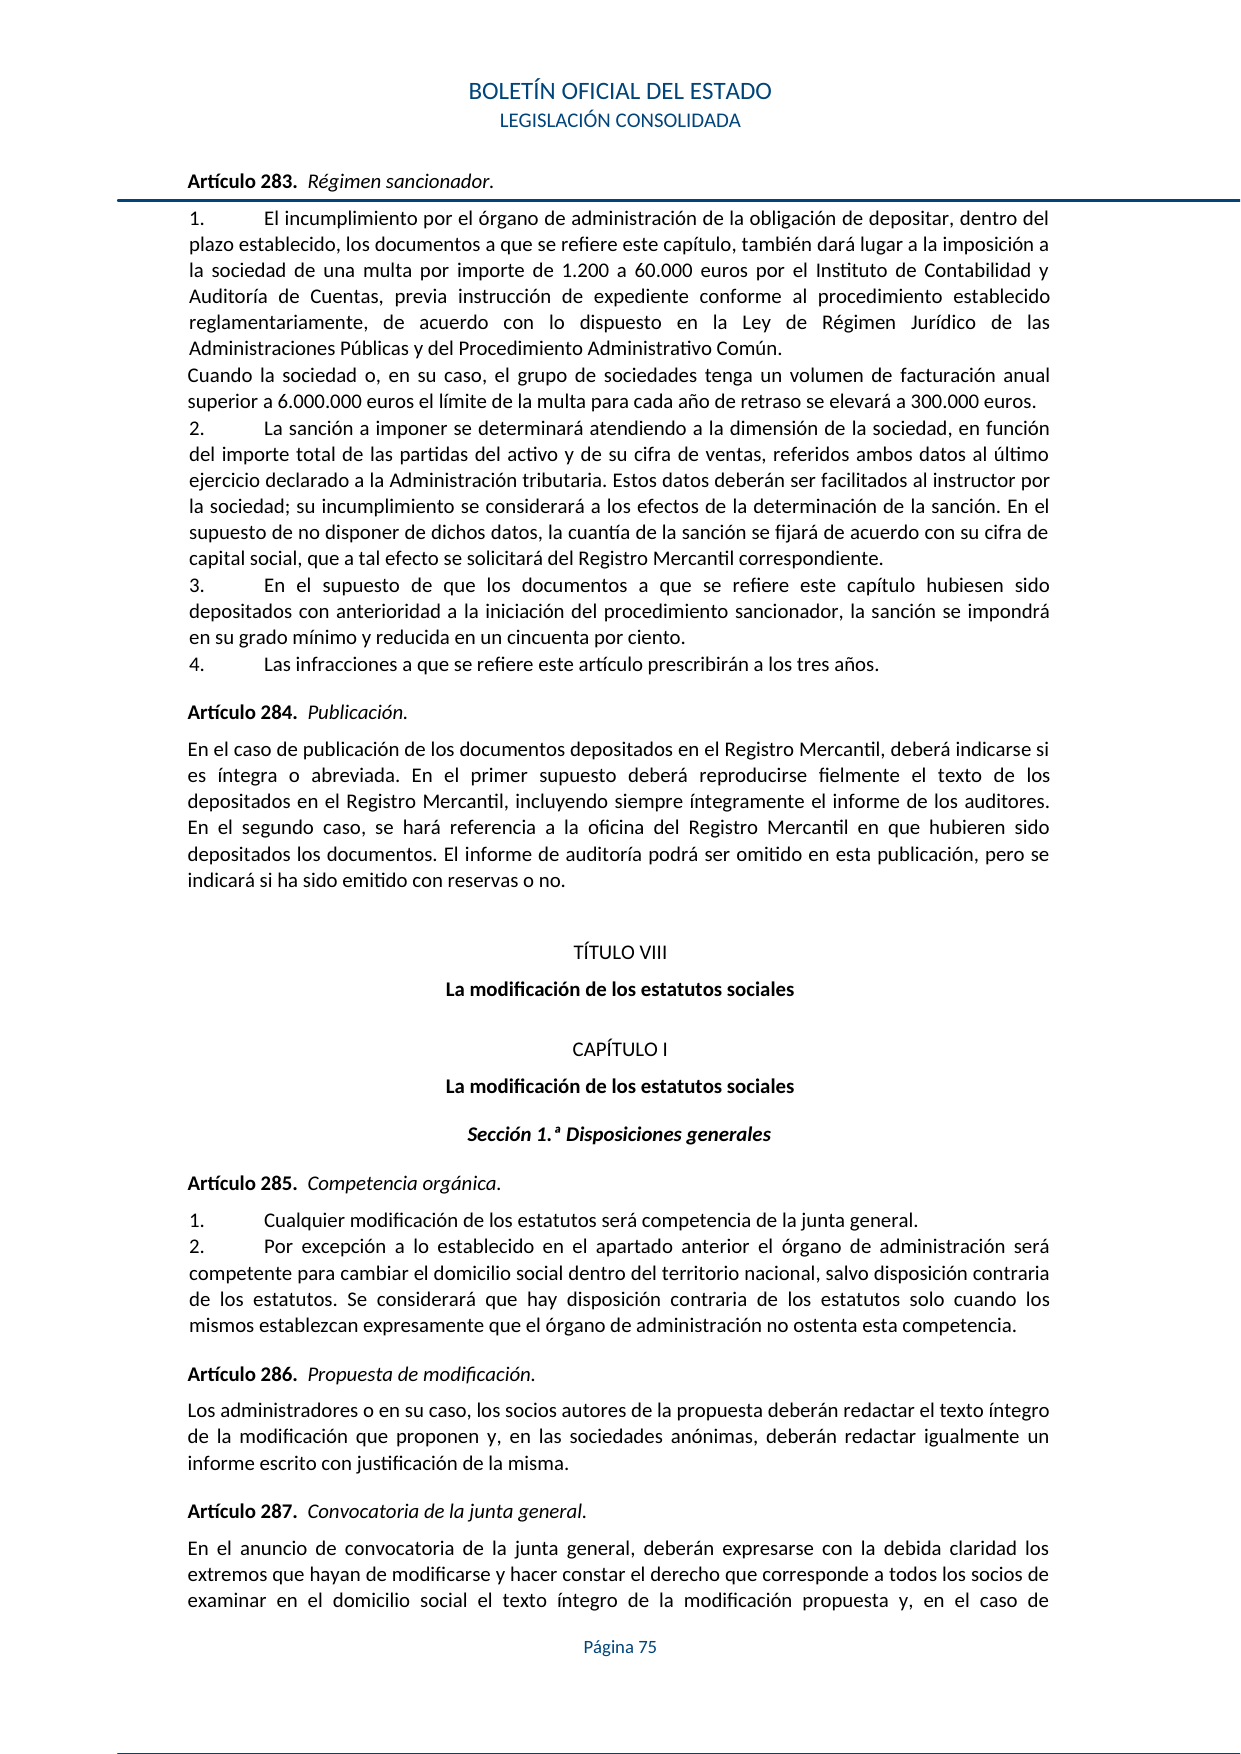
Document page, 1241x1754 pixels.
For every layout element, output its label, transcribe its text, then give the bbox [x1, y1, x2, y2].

text Artículo 287. Convocatoria de la junta general. [187, 1499, 1051, 1524]
text En el caso de publicación de los documentos depositados en el Registro Mercantil, deberá indicarse si es íntegra o abreviada. En el primer supuesto deberá reproducirse fielmente el texto de los depositados en el Registro Mercantil, incluyendo siempre íntegramente el informe de los auditores. En el segundo caso, se hará referencia a la oficina del Registro Mercantil en que hubieren sido depositados los documentos. El informe de auditoría podrá ser omitido en esta publicación, pero se indicará si ha sido emitido con reservas o no. [187, 736, 1051, 892]
text La modificación de los estatutos sociales [210, 1073, 1030, 1098]
text Artículo 283. Régimen sancionador. [187, 168, 1051, 193]
text TÍTULO VIII [212, 939, 1029, 965]
text Artículo 284. Publicación. [187, 699, 1051, 725]
text Cuando la sociedad o, en su caso, el grupo de sociedades tenga un volumen de facturación anual superior a 6.000.000 euros el límite de la multa para cada año de retraso se elevará a 300.000 euros. [187, 362, 1051, 414]
list Cualquier modificación de los estatutos será competencia de la junta general. [189, 1207, 1051, 1232]
list Las infracciones a que se refiere este artículo prescribirán a los tres años. [189, 651, 1051, 677]
text La modificación de los estatutos sociales [210, 976, 1030, 1002]
text CAPÍTULO I [212, 1036, 1029, 1062]
list Por excepción a lo establecido en el apartado anterior el órgano de administración será competente para cambiar el domicilio social dentro del territorio nacional, salvo disposición contraria de los estatutos. Se considerará que hay disposición contraria de los estatutos solo cuando los mismos establezcan expresamente que el órgano de administración no ostenta esta competencia. [189, 1234, 1051, 1337]
text Artículo 285. Competencia orgánica. [187, 1170, 1051, 1196]
text En el anuncio de convocatoria de la junta general, deberán expresarse con la debida claridad los extremos que hayan de modificarse y hacer constar el derecho que corresponde a todos los socios de examinar en el domicilio social el texto íntegro de la modificación propuesta y, en el caso de [187, 1535, 1051, 1613]
list El incumplimiento por el órgano de administración de la obligación de depositar, dentro del plazo establecido, los documentos a que se refiere este capítulo, también dará lugar a la imposición a la sociedad de una multa por importe de 1.200 a 60.000 euros por el Instituto de Contabilidad y Auditoría de Cuentas, previa instrucción de expediente conforme al procedimiento establecido reglamentariamente, de acuerdo con lo dispuesto en la Ley de Régimen Jurídico de las Administraciones Públicas y del Procedimiento Administrativo Común. [189, 205, 1051, 361]
text Artículo 286. Propuesta de modificación. [187, 1361, 1051, 1386]
text Sección 1.ª Disposiciones generales [189, 1122, 1051, 1147]
text Los administradores o en su caso, los socios autores de la propuesta deberán redactar el texto íntegro de la modificación que proponen y, en las sociedades anónimas, deberán redactar igualmente un informe escrito con justificación de la misma. [187, 1398, 1051, 1475]
list La sanción a imponer se determinará atendiendo a la dimensión de la sociedad, en función del importe total de las partidas del activo y de su cifra de ventas, referidos ambos datos al último ejercicio declarado a la Administración tributaria. Estos datos deberán ser facilitados al instructor por la sociedad; su incumplimiento se considerará a los efectos de la determinación de la sanción. En el supuesto de no disponer de dichos datos, la cuantía de la sanción se fijará de acuerdo con su cifra de capital social, que a tal efecto se solicitará del Registro Mercantil correspondiente. [189, 415, 1051, 571]
list En el supuesto de que los documentos a que se refiere este capítulo hubiesen sido depositados con anterioridad a la iniciación del procedimiento sancionador, la sanción se impondrá en su grado mínimo y reducida en un cincuenta por ciento. [189, 572, 1051, 650]
